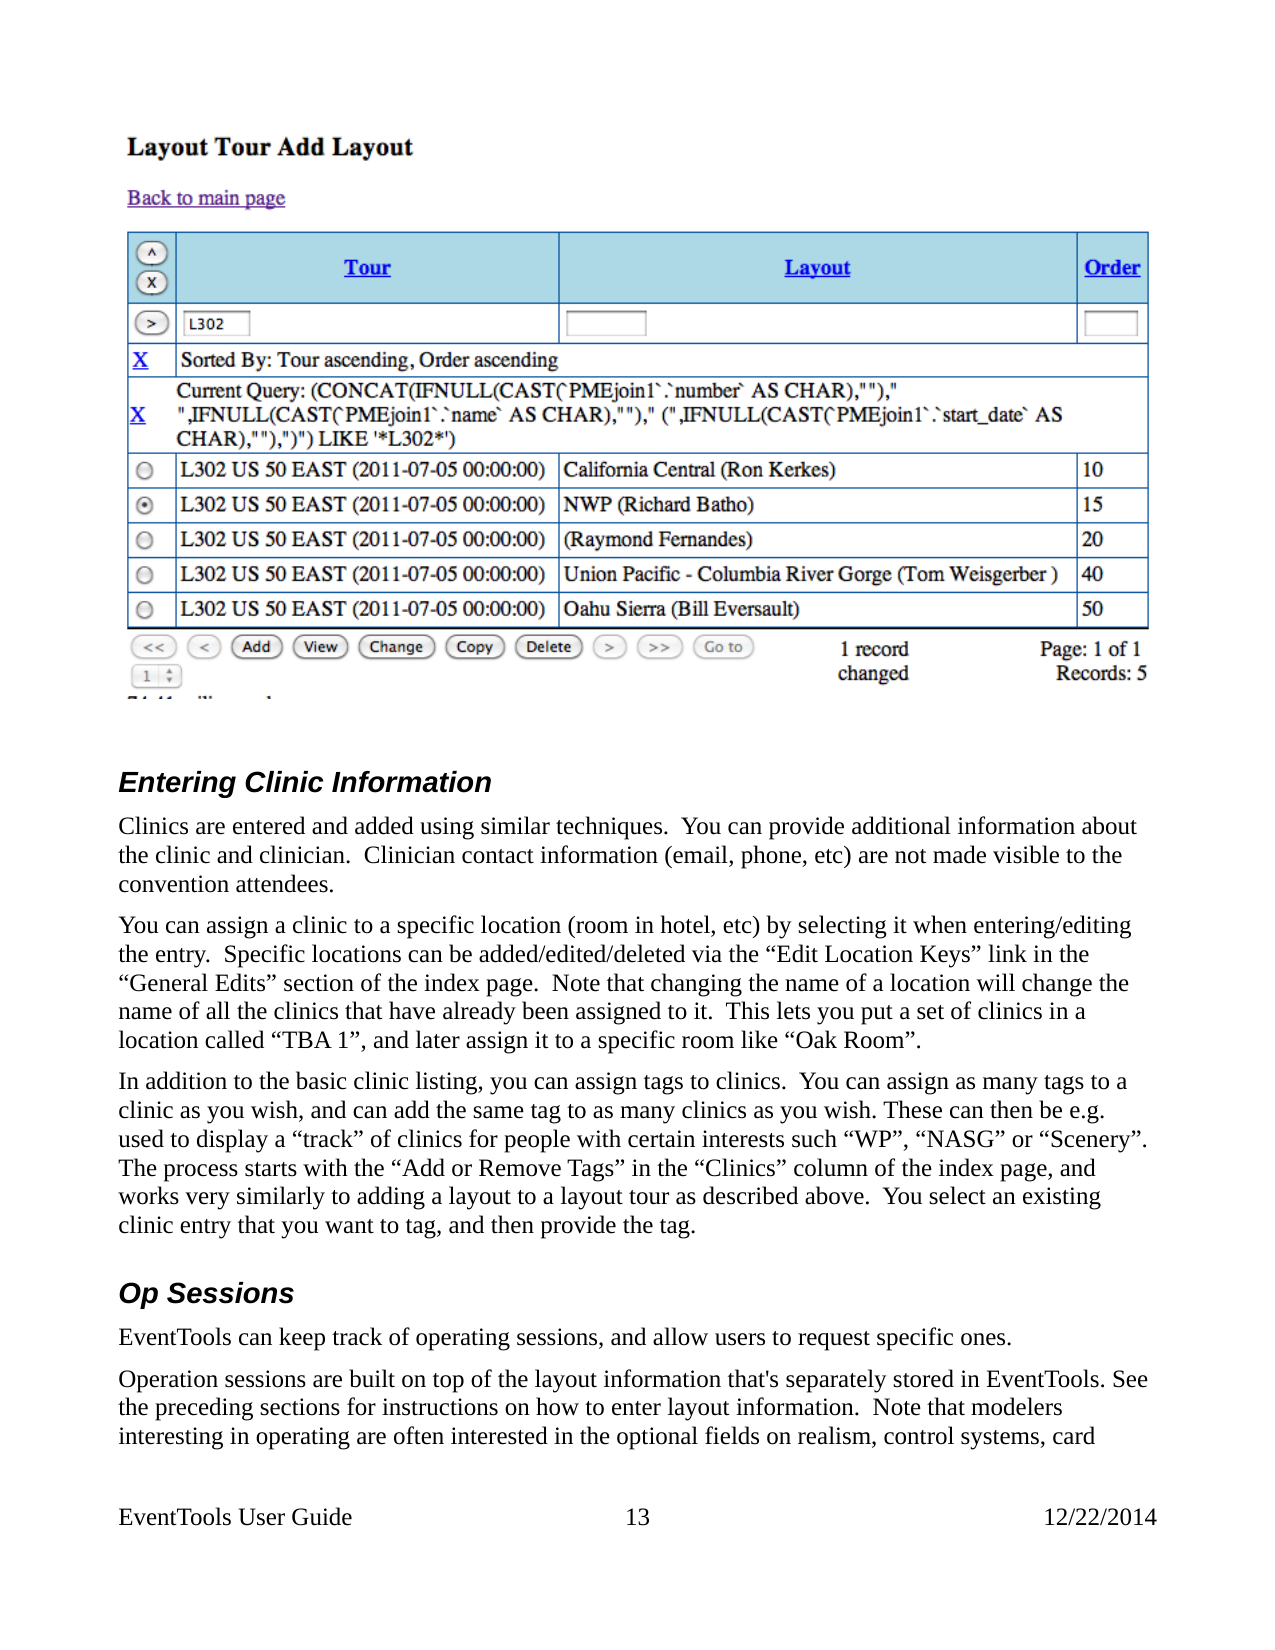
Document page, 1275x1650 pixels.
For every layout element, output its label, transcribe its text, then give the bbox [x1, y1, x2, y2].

text In addition to the basic clinic listing, you can assign tags to clinics. You can assign as many tags to a clinic as you wish, and can add the same tag to as many clinics as you wish. These can then be e.g. used to display a “track” of clinics for people with certain interests such “WP”, “NASG” or “Scenery”. The process starts with the “Add or Remove Tags” in the “Clinics” column of the index page, and works very similarly to adding a layout to a layout tour as described above. You select an existing clinic entry that you want to tag, and then provide the tag. [118, 1066, 1157, 1239]
subtitle Op Sessions [118, 1276, 1157, 1310]
subtitle Entering Clinic Information [118, 765, 1157, 799]
text Clinics are entered and added using similar techniques. You can provide additional information about the clinic and clinician. Clinician contact information (email, phone, etc) are not made visible to the convention attendees. [118, 811, 1157, 898]
text You can assign a clinic to a specific location (room in hotel, etc) by selecting it when entering/editing the entry. Specific locations can be added/edited/deleted via the “Edit Location Keys” link in the “General Edits” section of the index page. Note that changing the name of a location will change the name of all the clinics that have already been assigned to it. This lets you put a set of clinics in a location called “TBA 1”, and later assign it to a specific room like “Oak Room”. [118, 910, 1157, 1054]
text Operation sessions are built on top of the layout information that's separately stored in EventTools. See the preceding sections for instructions on how to enter layout information. Note that modelers interesting in operating are often interested in the optional fields on realism, control systems, card [118, 1364, 1157, 1450]
text EventTools can keep track of operating sessions, and allow users to request specific ones. [118, 1322, 1157, 1351]
picture [118, 118, 1157, 699]
